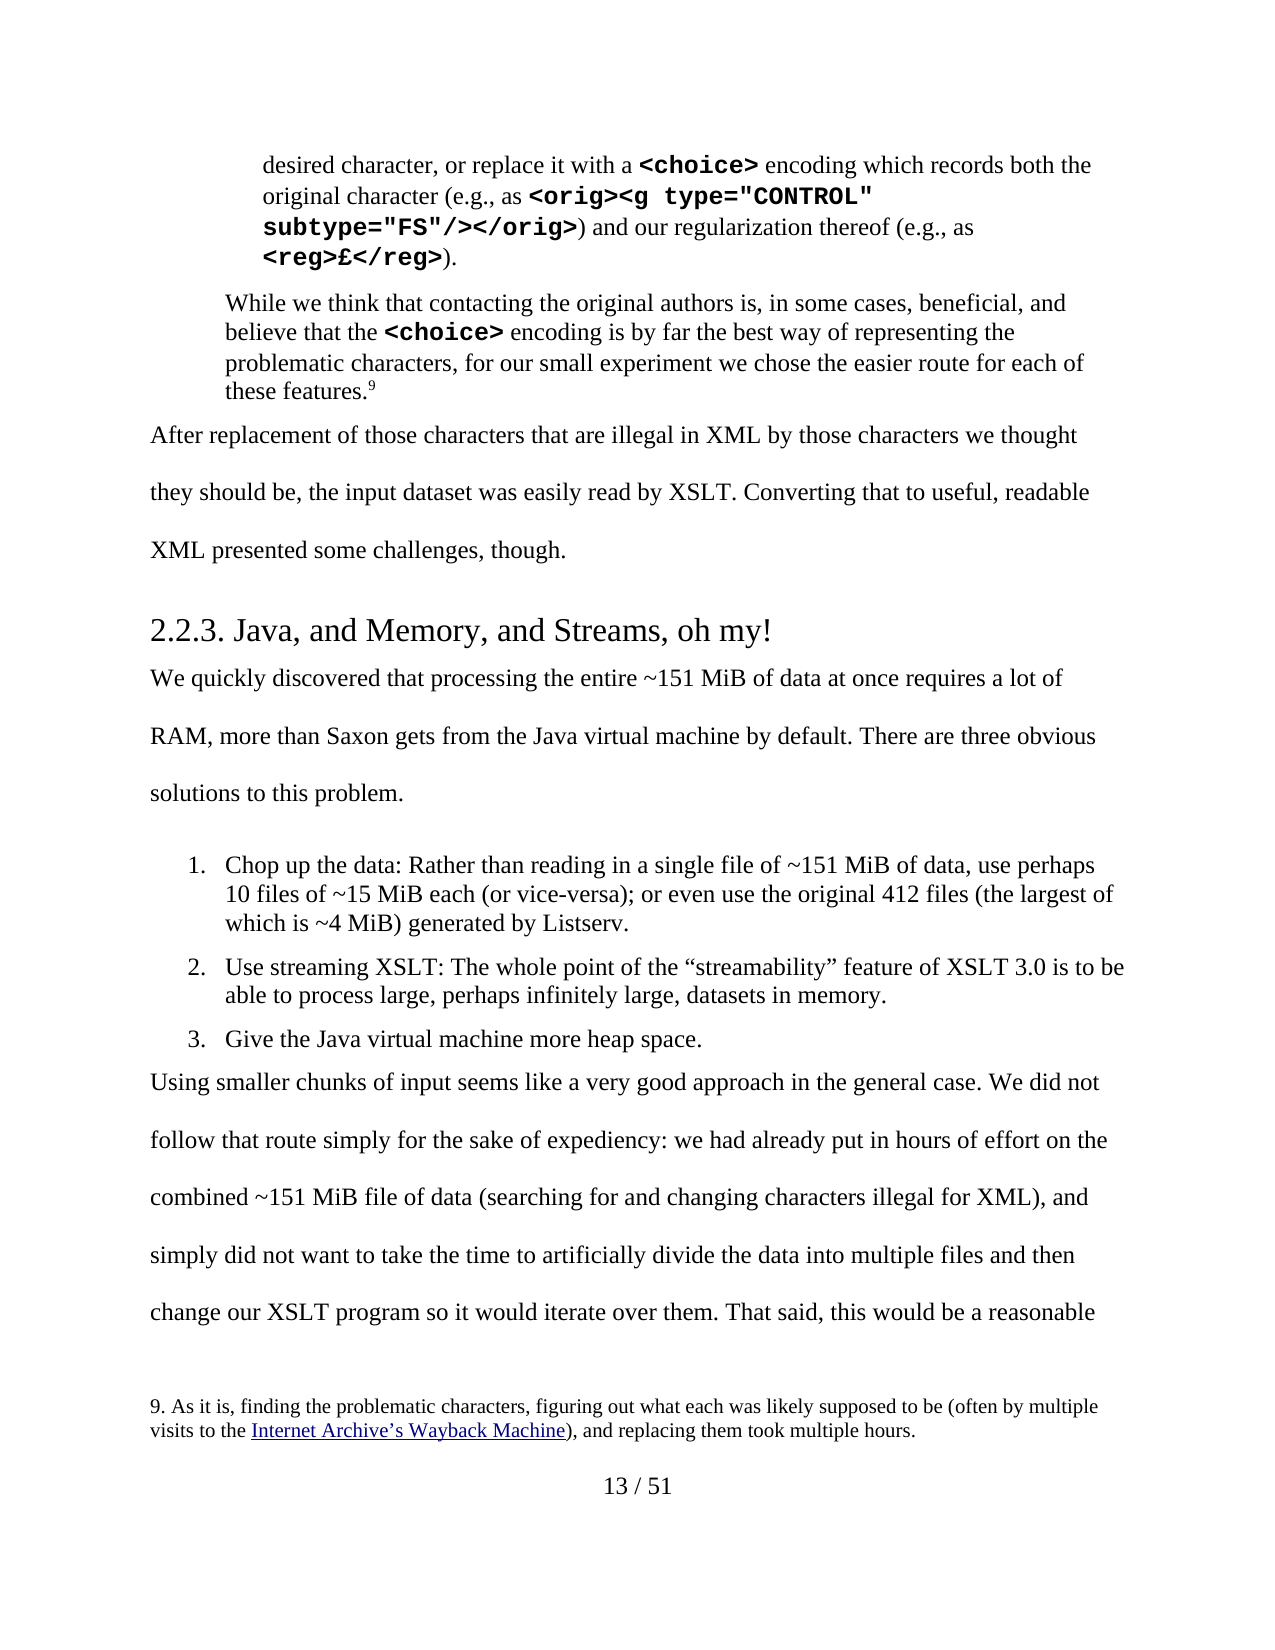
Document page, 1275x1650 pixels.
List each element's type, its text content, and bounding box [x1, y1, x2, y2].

text Using smaller chunks of input seems like a very good approach in the general case. We did not follow that route simply for the sake of expediency: we had already put in hours of effort on the combined ~151 MiB file of data (searching for and changing characters illegal for XML), and simply did not want to take the time to artificially divide the data into multiple files and then change our XSLT program so it would iterate over them. That said, this would be a reasonable [150, 1067, 1125, 1326]
list While we think that contacting the original authors is, in some cases, beneficial, and believe that the <choice> encoding is by far the best way of representing the problematic characters, for our small experiment we chose the easier route for each of these features. [187, 288, 1125, 405]
list . As it is, finding the problematic characters, figuring out what each was likely supposed to be (often by multiple visits to the Internet Archive’s Wayback Machine), and replacing them took multiple hours. [150, 1394, 1125, 1442]
subtitle 2.2.3. Java, and Memory, and Streams, oh my! [150, 610, 1125, 648]
list Use streaming XSLT: The whole point of the “streamability” feature of XSLT 3.0 is to be able to process large, perhaps infinitely large, datasets in memory. [187, 952, 1125, 1009]
list Give the Java virtual machine more heap space. [187, 1024, 1125, 1053]
list Chop up the data: Rather than reading in a single file of ~151 MiB of data, use perhaps 10 files of ~15 MiB each (or vice-versa); or even use the original 412 files (the largest of which is ~4 MiB) generated by Listserv. [187, 851, 1125, 937]
text After replacement of those characters that are illegal in XML by those characters we thought they should be, the input dataset was easily read by XSLT. Converting that to useful, readable XML presented some challenges, though. [150, 420, 1125, 564]
text We quickly discovered that processing the entire ~151 MiB of data at once requires a lot of RAM, more than Saxon gets from the Java virtual machine by default. There are three obvious solutions to this problem. [150, 663, 1125, 807]
list desired character, or replace it with a <choice> encoding which records both the original character (e.g., as <orig><g type="CONTROL" subtype="FS"/></orig>) and our regularization thereof (e.g., as <reg>£</reg>). [225, 150, 1125, 273]
